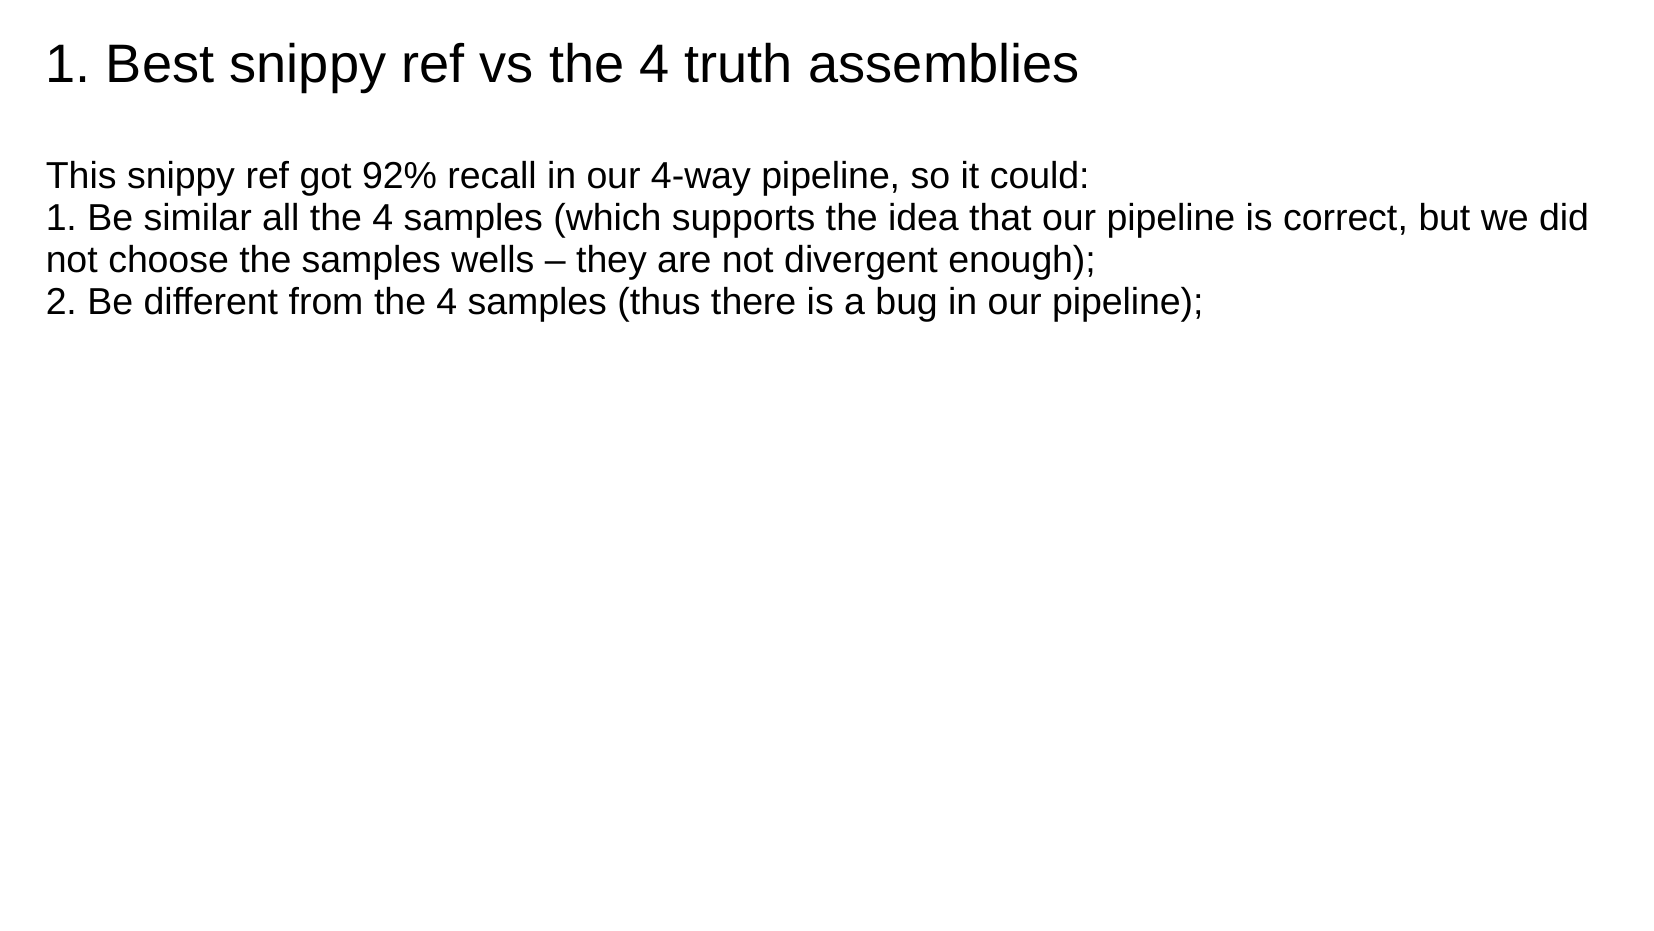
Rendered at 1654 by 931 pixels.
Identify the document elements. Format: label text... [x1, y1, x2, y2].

text_box 1. Best snippy ref vs the 4 truth assemblies This snippy ref got 92% recall in our 4-way pipeline, so it could: 1. Be similar all the 4 samples (which supports the idea that our pipeline is correct, but we did not choose the samples wells – they are not divergent enough); 2. Be different from the 4 samples (thus there is a bug in our pipeline); [31, 25, 1630, 372]
